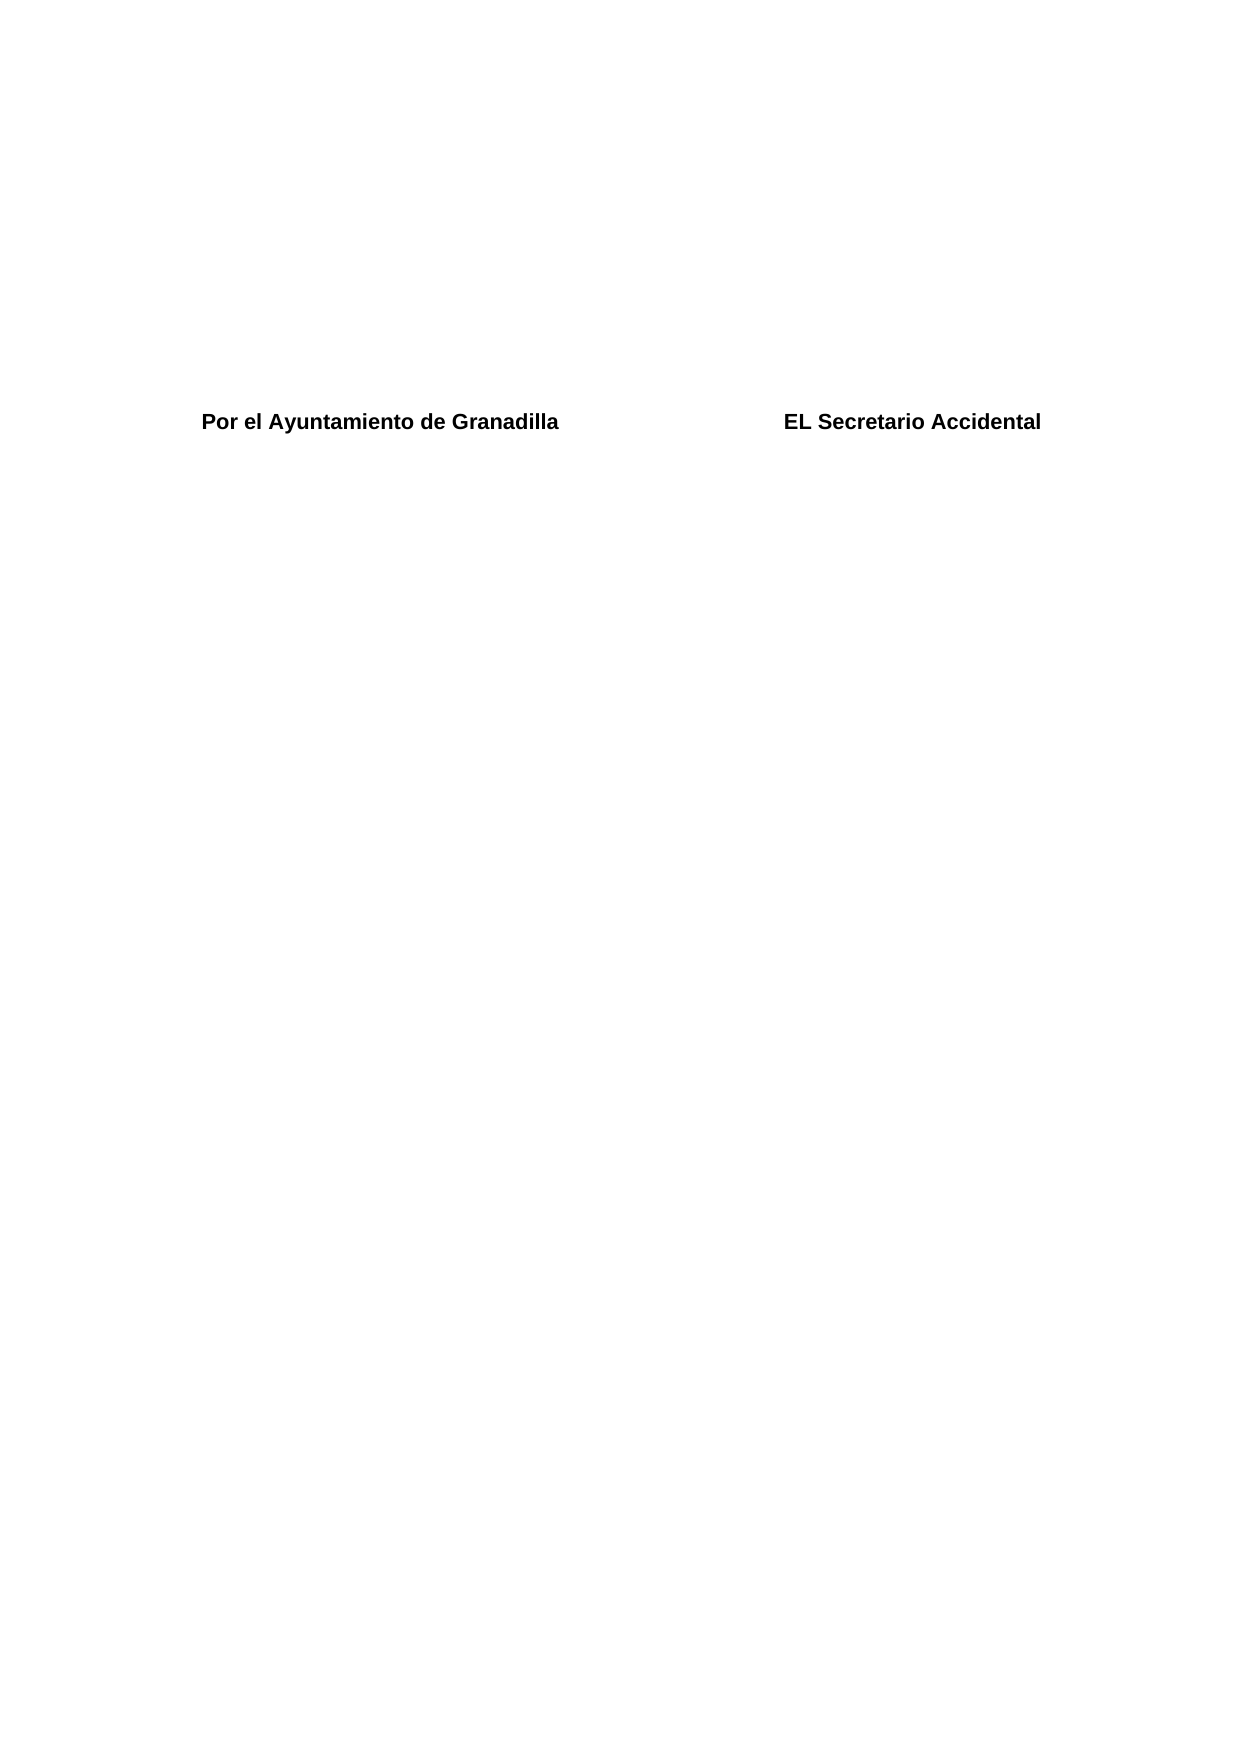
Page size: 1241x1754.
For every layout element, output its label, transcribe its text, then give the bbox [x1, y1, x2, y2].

text Por el Ayuntamiento de Granadilla EL Secretario Accidental [177, 409, 1063, 434]
